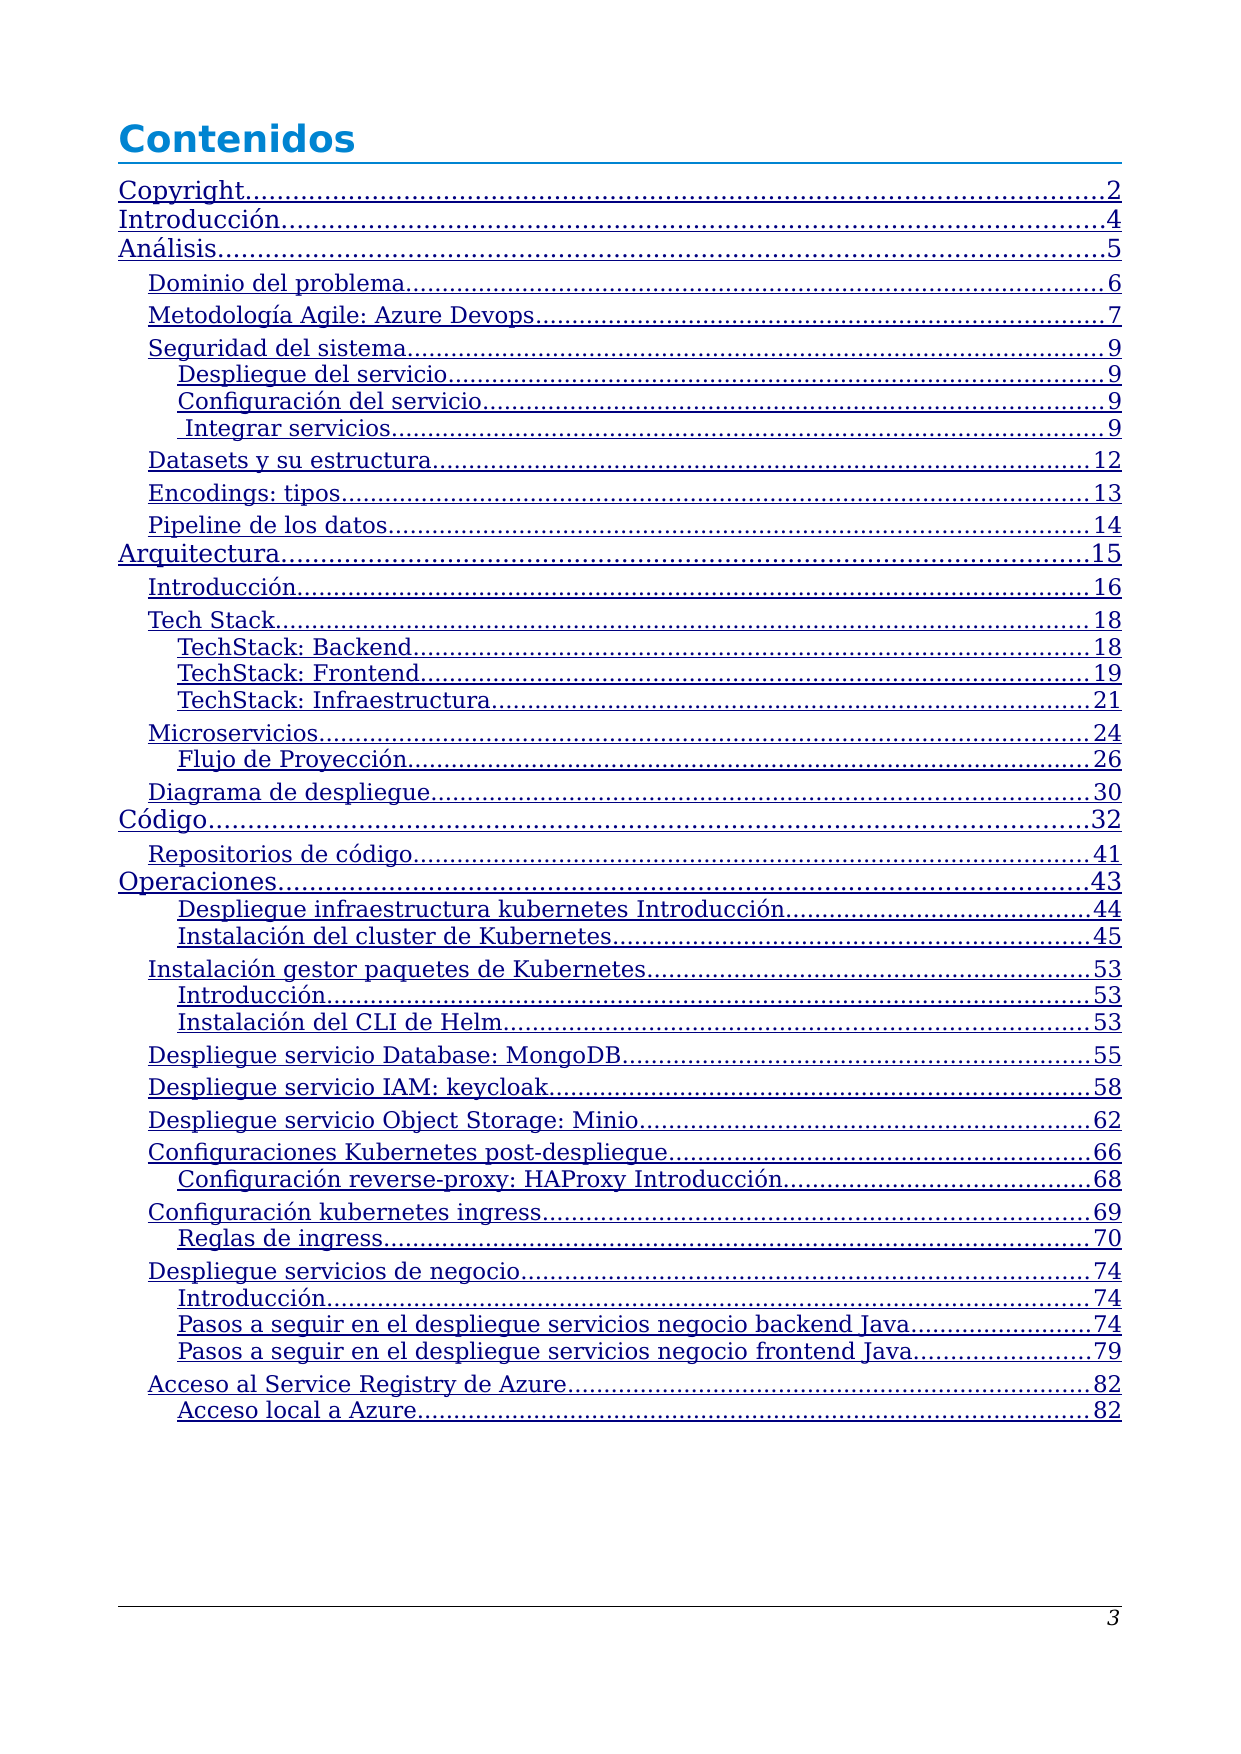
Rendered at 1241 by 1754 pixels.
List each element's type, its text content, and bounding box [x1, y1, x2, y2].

text Contenidos [118, 118, 1122, 162]
text Integrar servicios 9 [177, 415, 1122, 438]
text Despliegue infraestructura kubernetes Introducción 44 [177, 897, 1122, 919]
text Instalación gestor paquetes de Kubernetes 53 [148, 956, 1122, 979]
text Despliegue servicio Object Storage: Minio 62 [148, 1107, 1122, 1130]
text Código 32 [118, 806, 1122, 831]
text Análisis 5 [118, 234, 1122, 260]
text Despliegue del servicio 9 [177, 362, 1122, 384]
text TechStack: Infraestructura 21 [177, 687, 1122, 710]
text Introducción 53 [177, 982, 1122, 1005]
text TechStack: Backend 18 [177, 634, 1122, 657]
text Microservicios 24 [148, 720, 1122, 743]
text Configuración kubernetes ingress 69 [148, 1199, 1122, 1222]
text Arquitectura 15 [118, 539, 1122, 564]
text Pasos a seguir en el despliegue servicios negocio backend Java 74 [177, 1311, 1122, 1334]
text Acceso local a Azure 82 [177, 1397, 1122, 1420]
text Pipeline de los datos 14 [148, 513, 1122, 536]
text Encodings: tipos 13 [148, 480, 1122, 503]
text Datasets y su estructura 12 [148, 447, 1122, 470]
text Repositorios de código 41 [148, 841, 1122, 864]
text Diagrama de despliegue 30 [148, 779, 1122, 802]
text Seguridad del sistema 9 [148, 335, 1122, 358]
text Tech Stack 18 [148, 607, 1122, 630]
text Instalación del cluster de Kubernetes 45 [177, 923, 1122, 946]
text Pasos a seguir en el despliegue servicios negocio frontend Java 79 [177, 1338, 1122, 1361]
text Operaciones 43 [118, 867, 1122, 892]
text Reglas de ingress 70 [177, 1226, 1122, 1248]
text Introducción 16 [148, 574, 1122, 597]
text Configuración del servicio 9 [177, 388, 1122, 411]
text Acceso al Service Registry de Azure 82 [148, 1371, 1122, 1394]
text Configuración reverse-proxy: HAProxy Introducción 68 [177, 1166, 1122, 1189]
text TechStack: Frontend 19 [177, 660, 1122, 683]
text Configuraciones Kubernetes post-despliegue 66 [148, 1139, 1122, 1162]
text Metodología Agile: Azure Devops 7 [148, 302, 1122, 325]
text Despliegue servicios de negocio 74 [148, 1258, 1122, 1281]
text Introducción 4 [118, 205, 1122, 231]
text Instalación del CLI de Helm 53 [177, 1009, 1122, 1032]
text Despliegue servicio IAM: keycloak 58 [148, 1074, 1122, 1097]
text Copyright 2 [118, 176, 1122, 201]
text Introducción 74 [177, 1285, 1122, 1308]
text Dominio del problema 6 [148, 270, 1122, 293]
text Despliegue servicio Database: MongoDB 55 [148, 1042, 1122, 1065]
text Flujo de Proyección 26 [177, 746, 1122, 769]
